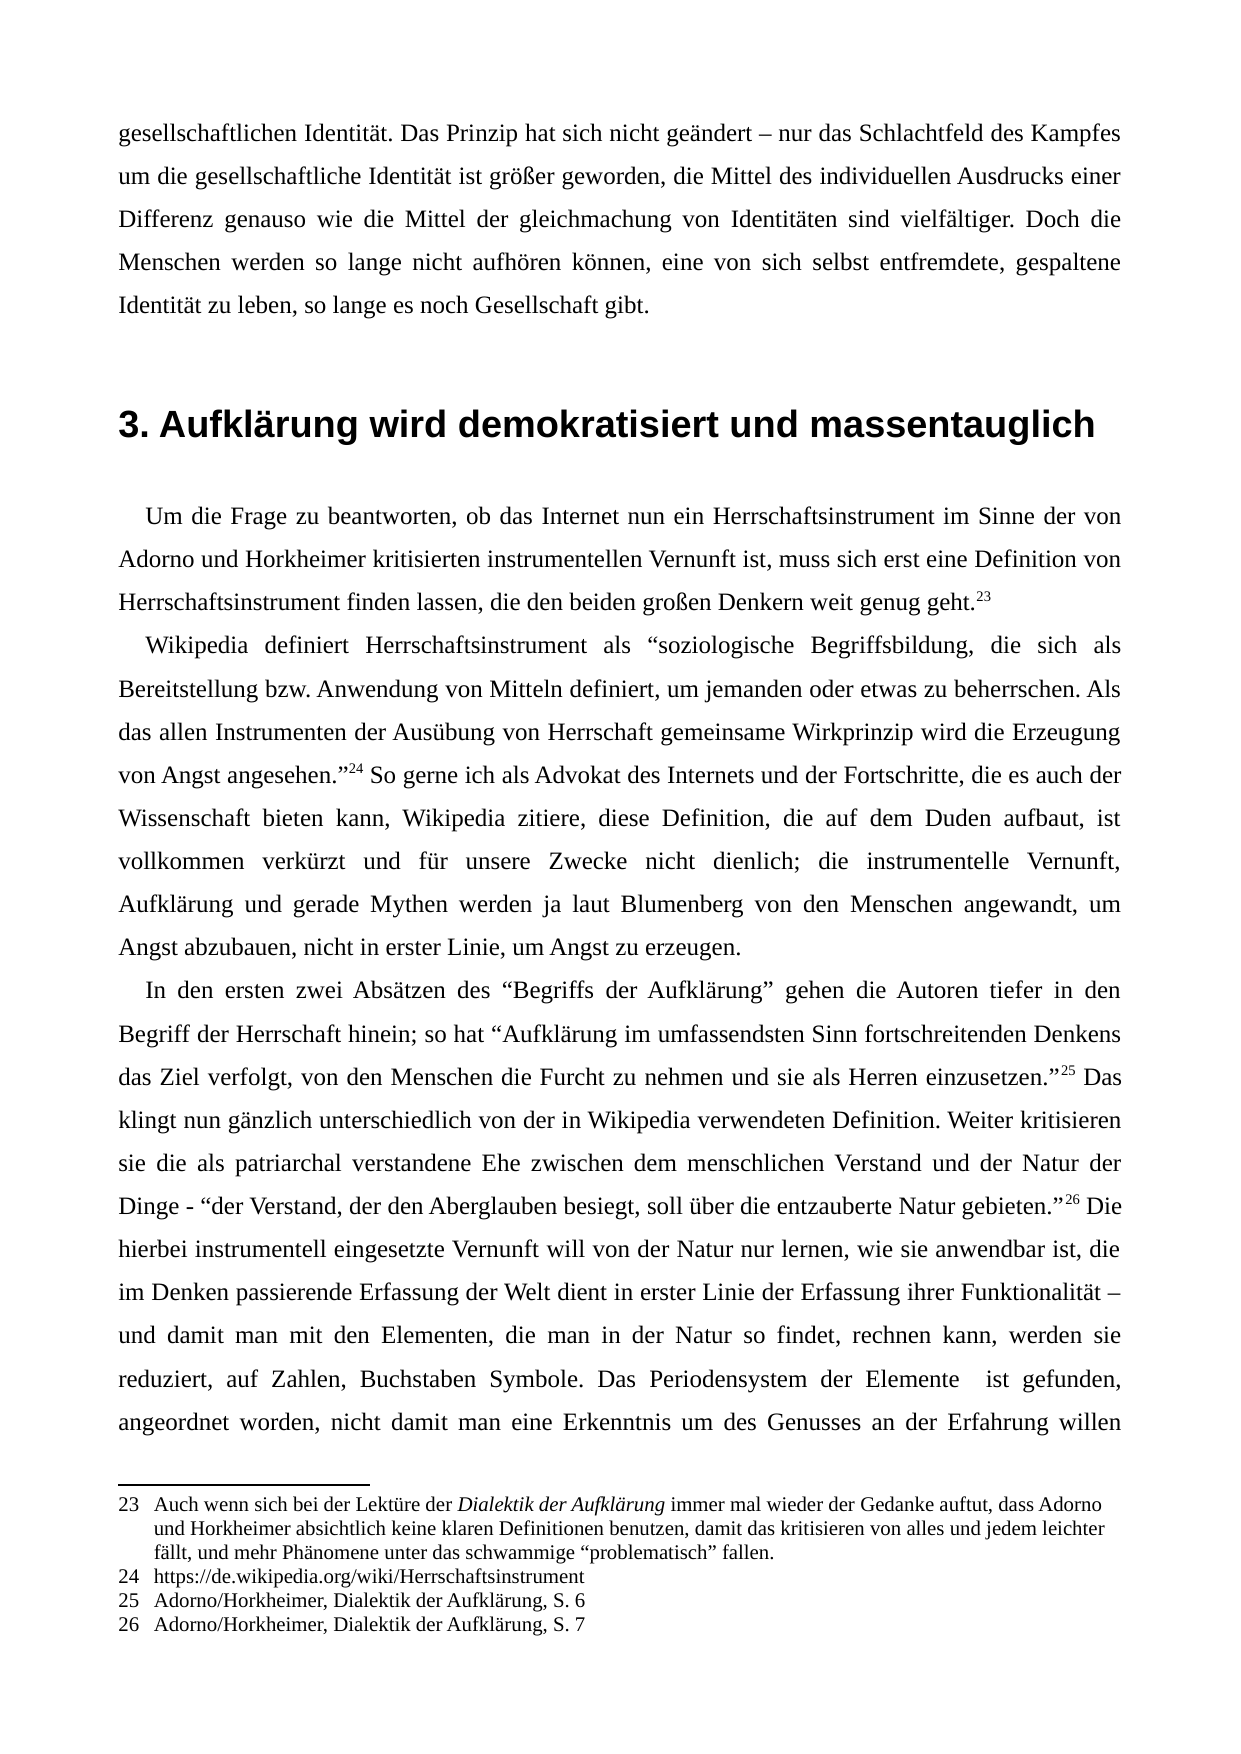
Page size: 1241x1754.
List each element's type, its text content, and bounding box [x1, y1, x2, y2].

subtitle 3. Aufklärung wird demokratisiert und massentauglich [118, 402, 1122, 446]
text Um die Frage zu beantworten, ob das Internet nun ein Herrschaftsinstrument im Sinne der von Adorno und Horkheimer kritisierten instrumentellen Vernunft ist, muss sich erst eine Definition von Herrschaftsinstrument finden lassen, die den beiden großen Denkern weit genug geht. [118, 501, 1122, 616]
text Auch wenn sich bei der Lektüre der Dialektik der Aufklärung immer mal wieder der Gedanke auftut, dass Adorno und Horkheimer absichtlich keine klaren Definitionen benutzen, damit das kritisieren von alles und jedem leichter fällt, und mehr Phänomene unter das schwammige “problematisch” fallen. [118, 1491, 1122, 1564]
text Adorno/Horkheimer, Dialektik der Aufklärung, S. 7 [118, 1612, 1122, 1636]
text Adorno/Horkheimer, Dialektik der Aufklärung, S. 6 [118, 1588, 1122, 1612]
text https://de.wikipedia.org/wiki/Herrschaftsinstrument [118, 1564, 1122, 1588]
text Wikipedia definiert Herrschaftsinstrument als “soziologische Begriffsbildung, die sich als Bereitstellung bzw. Anwendung von Mitteln definiert, um jemanden oder etwas zu beherrschen. Als das allen Instrumenten der Ausübung von Herrschaft gemeinsame Wirkprinzip wird die Erzeugung von Angst angesehen.” So gerne ich als Advokat des Internets und der Fortschritte, die es auch der Wissenschaft bieten kann, Wikipedia zitiere, diese Definition, die auf dem Duden aufbaut, ist vollkommen verkürzt und für unsere Zwecke nicht dienlich; die instrumentelle Vernunft, Aufklärung und gerade Mythen werden ja laut Blumenberg von den Menschen angewandt, um Angst abzubauen, nicht in erster Linie, um Angst zu erzeugen. [118, 631, 1122, 961]
text gesellschaftlichen Identität. Das Prinzip hat sich nicht geändert – nur das Schlachtfeld des Kampfes um die gesellschaftliche Identität ist größer geworden, die Mittel des individuellen Ausdrucks einer Differenz genauso wie die Mittel der gleichmachung von Identitäten sind vielfältiger. Doch die Menschen werden so lange nicht aufhören können, eine von sich selbst entfremdete, gespaltene Identität zu leben, so lange es noch Gesellschaft gibt. [118, 118, 1122, 319]
text In den ersten zwei Absätzen des “Begriffs der Aufklärung” gehen die Autoren tiefer in den Begriff der Herrschaft hinein; so hat “Aufklärung im umfassendsten Sinn fortschreitenden Denkens das Ziel verfolgt, von den Menschen die Furcht zu nehmen und sie als Herren einzusetzen.” Das klingt nun gänzlich unterschiedlich von der in Wikipedia verwendeten Definition. Weiter kritisieren sie die als patriarchal verstandene Ehe zwischen dem menschlichen Verstand und der Natur der Dinge - “der Verstand, der den Aberglauben besiegt, soll über die entzauberte Natur gebieten.” Die hierbei instrumentell eingesetzte Vernunft will von der Natur nur lernen, wie sie anwendbar ist, die im Denken passierende Erfassung der Welt dient in erster Linie der Erfassung ihrer Funktionalität – und damit man mit den Elementen, die man in der Natur so findet, rechnen kann, werden sie reduziert, auf Zahlen, Buchstaben Symbole. Das Periodensystem der Elemente ist gefunden, angeordnet worden, nicht damit man eine Erkenntnis um des Genusses an der Erfahrung willen [118, 976, 1122, 1436]
